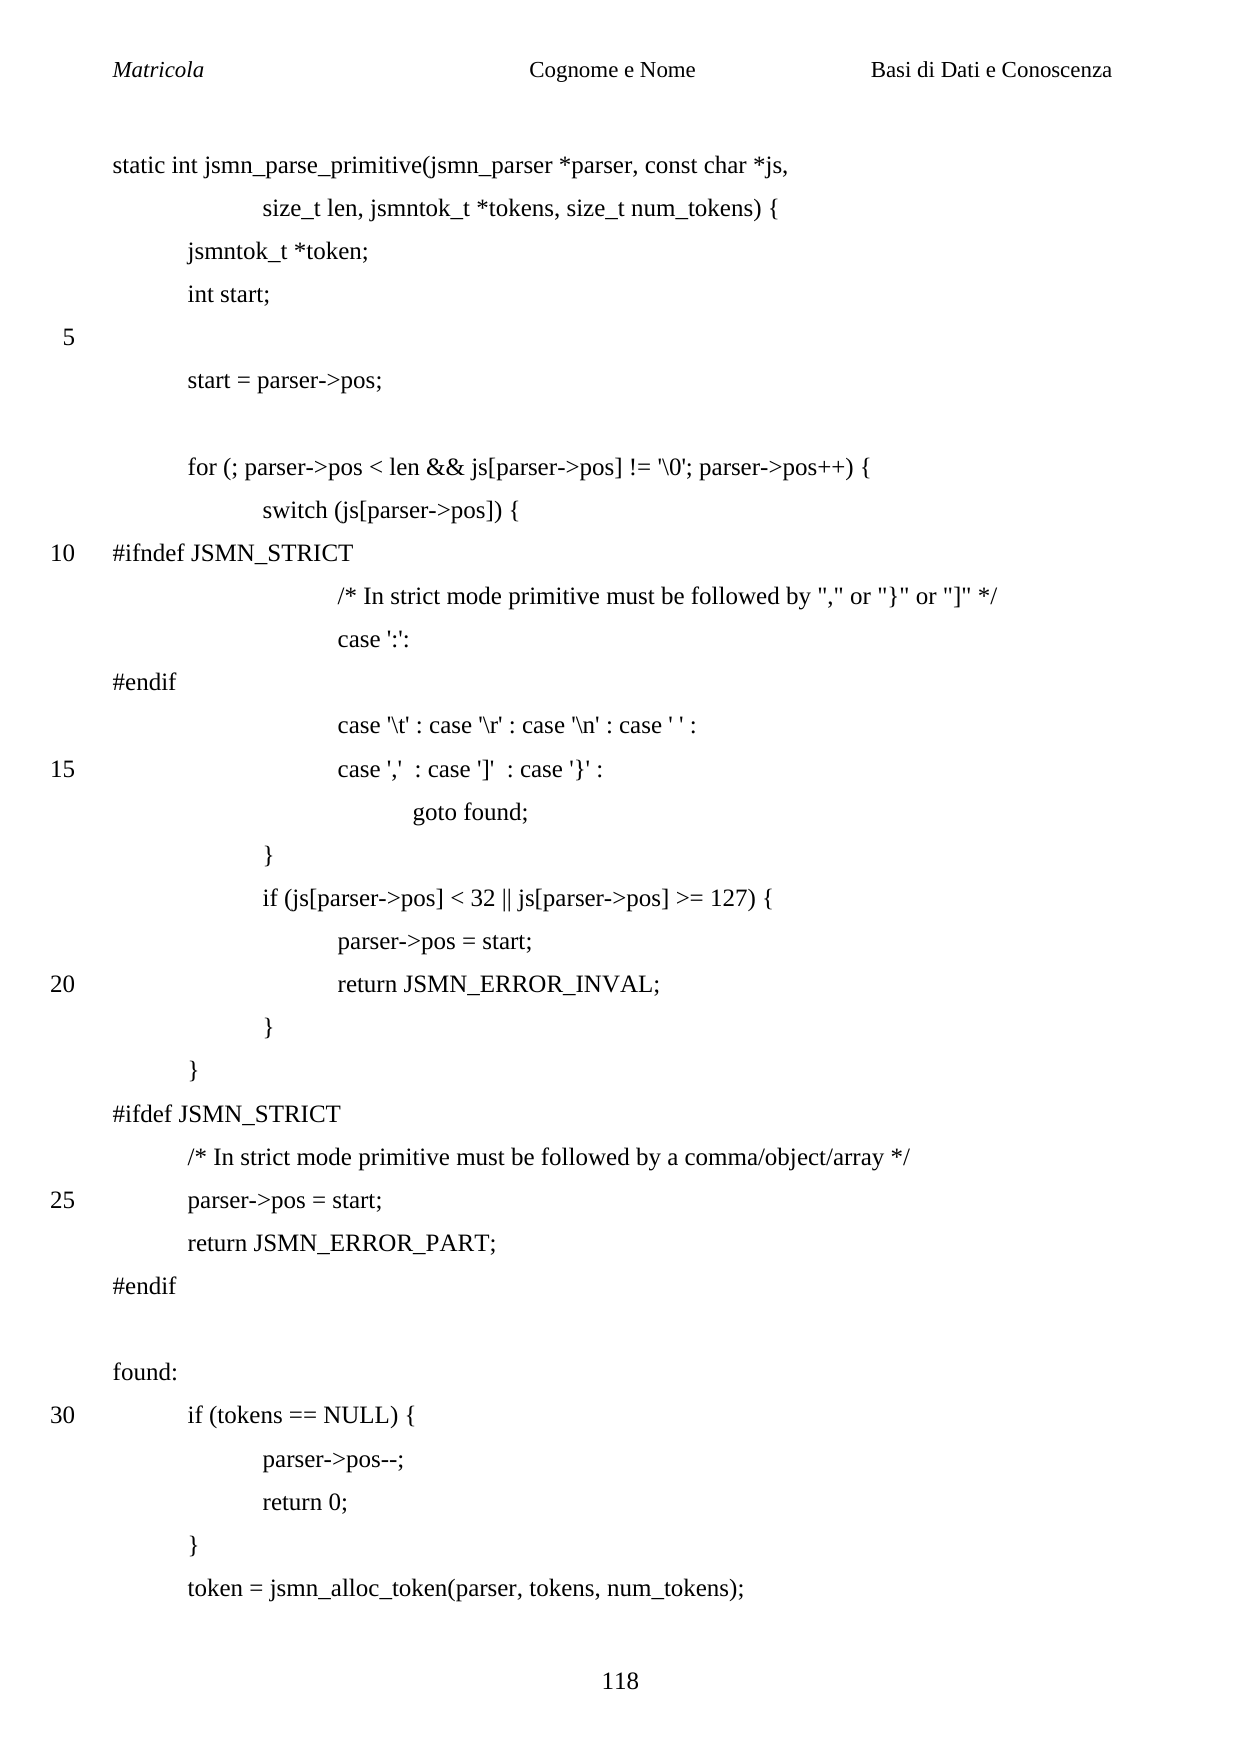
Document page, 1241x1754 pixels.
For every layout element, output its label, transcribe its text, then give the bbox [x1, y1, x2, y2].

text switch (js[parser->pos]) { [112, 495, 1128, 524]
text } [112, 1530, 1128, 1559]
text return JSMN_ERROR_INVAL; [112, 969, 1128, 998]
text case ',' : case ']' : case '}' : [112, 754, 1128, 782]
text case '\t' : case '\r' : case '\n' : case ' ' : [112, 711, 1128, 739]
text token = jsmn_alloc_token(parser, tokens, num_tokens); [112, 1573, 1128, 1602]
text /* In strict mode primitive must be followed by a comma/object/array */ [112, 1142, 1128, 1171]
text return JSMN_ERROR_PART; [112, 1228, 1128, 1257]
text if (js[parser->pos] < 32 || js[parser->pos] >= 127) { [112, 883, 1128, 912]
text found: [112, 1357, 1128, 1386]
text } [112, 1056, 1128, 1084]
text parser->pos = start; [112, 926, 1128, 955]
text return 0; [112, 1487, 1128, 1516]
text parser->pos--; [112, 1444, 1128, 1472]
text #endif [112, 1271, 1128, 1300]
text #ifndef JSMN_STRICT [112, 538, 1128, 567]
text int start; [112, 279, 1128, 308]
text goto found; [112, 797, 1128, 826]
text start = parser->pos; [112, 366, 1128, 394]
text jsmntok_t *token; [112, 236, 1128, 265]
text #endif [112, 667, 1128, 696]
text } [112, 840, 1128, 869]
text /* In strict mode primitive must be followed by "," or "}" or "]" */ [112, 581, 1128, 610]
text for (; parser->pos < len && js[parser->pos] != '\0'; parser->pos++) { [112, 452, 1128, 481]
text size_t len, jsmntok_t *tokens, size_t num_tokens) { [112, 193, 1128, 222]
text #ifdef JSMN_STRICT [112, 1099, 1128, 1127]
text static int jsmn_parse_primitive(jsmn_parser *parser, const char *js, [112, 150, 1128, 179]
text case ':': [112, 624, 1128, 653]
text } [112, 1012, 1128, 1041]
text parser->pos = start; [112, 1185, 1128, 1214]
text if (tokens == NULL) { [112, 1401, 1128, 1429]
